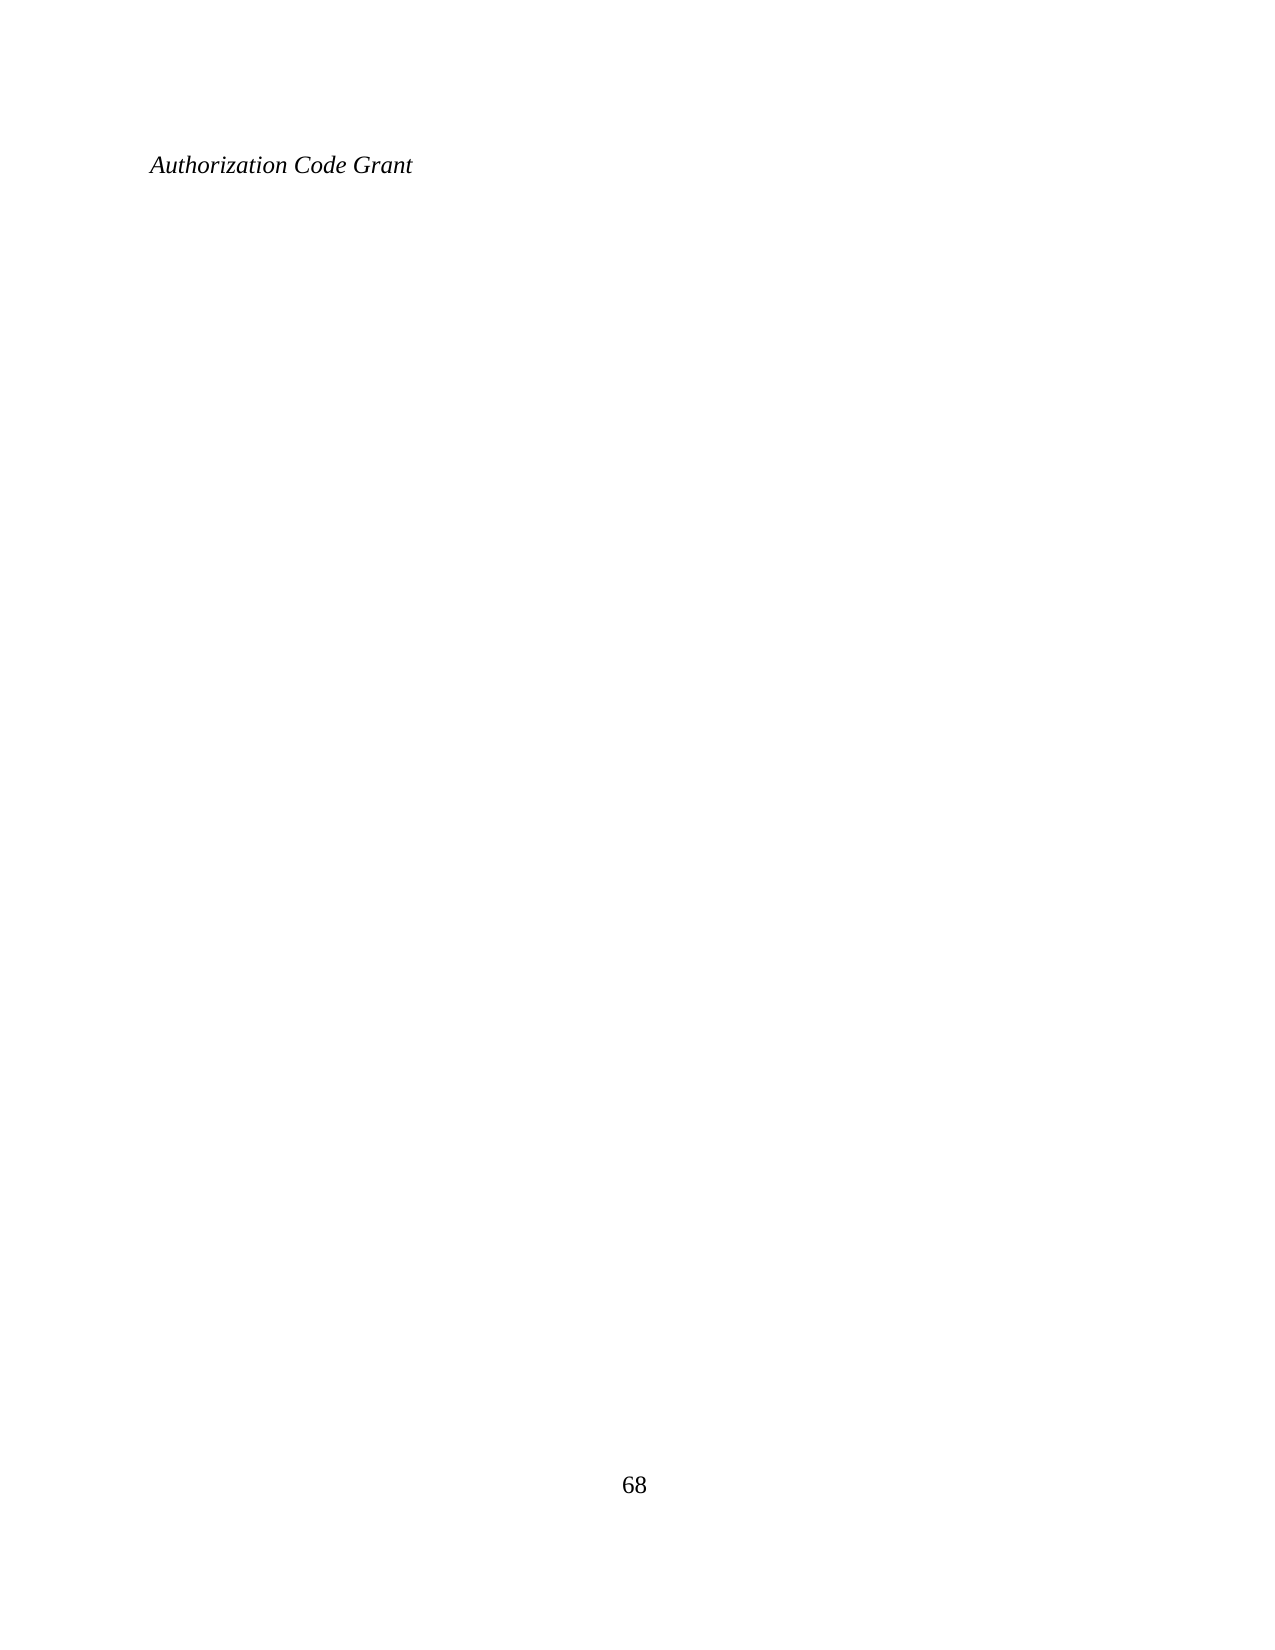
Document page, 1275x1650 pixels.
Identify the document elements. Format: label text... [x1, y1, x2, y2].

text Authorization Code Grant [150, 150, 1125, 179]
